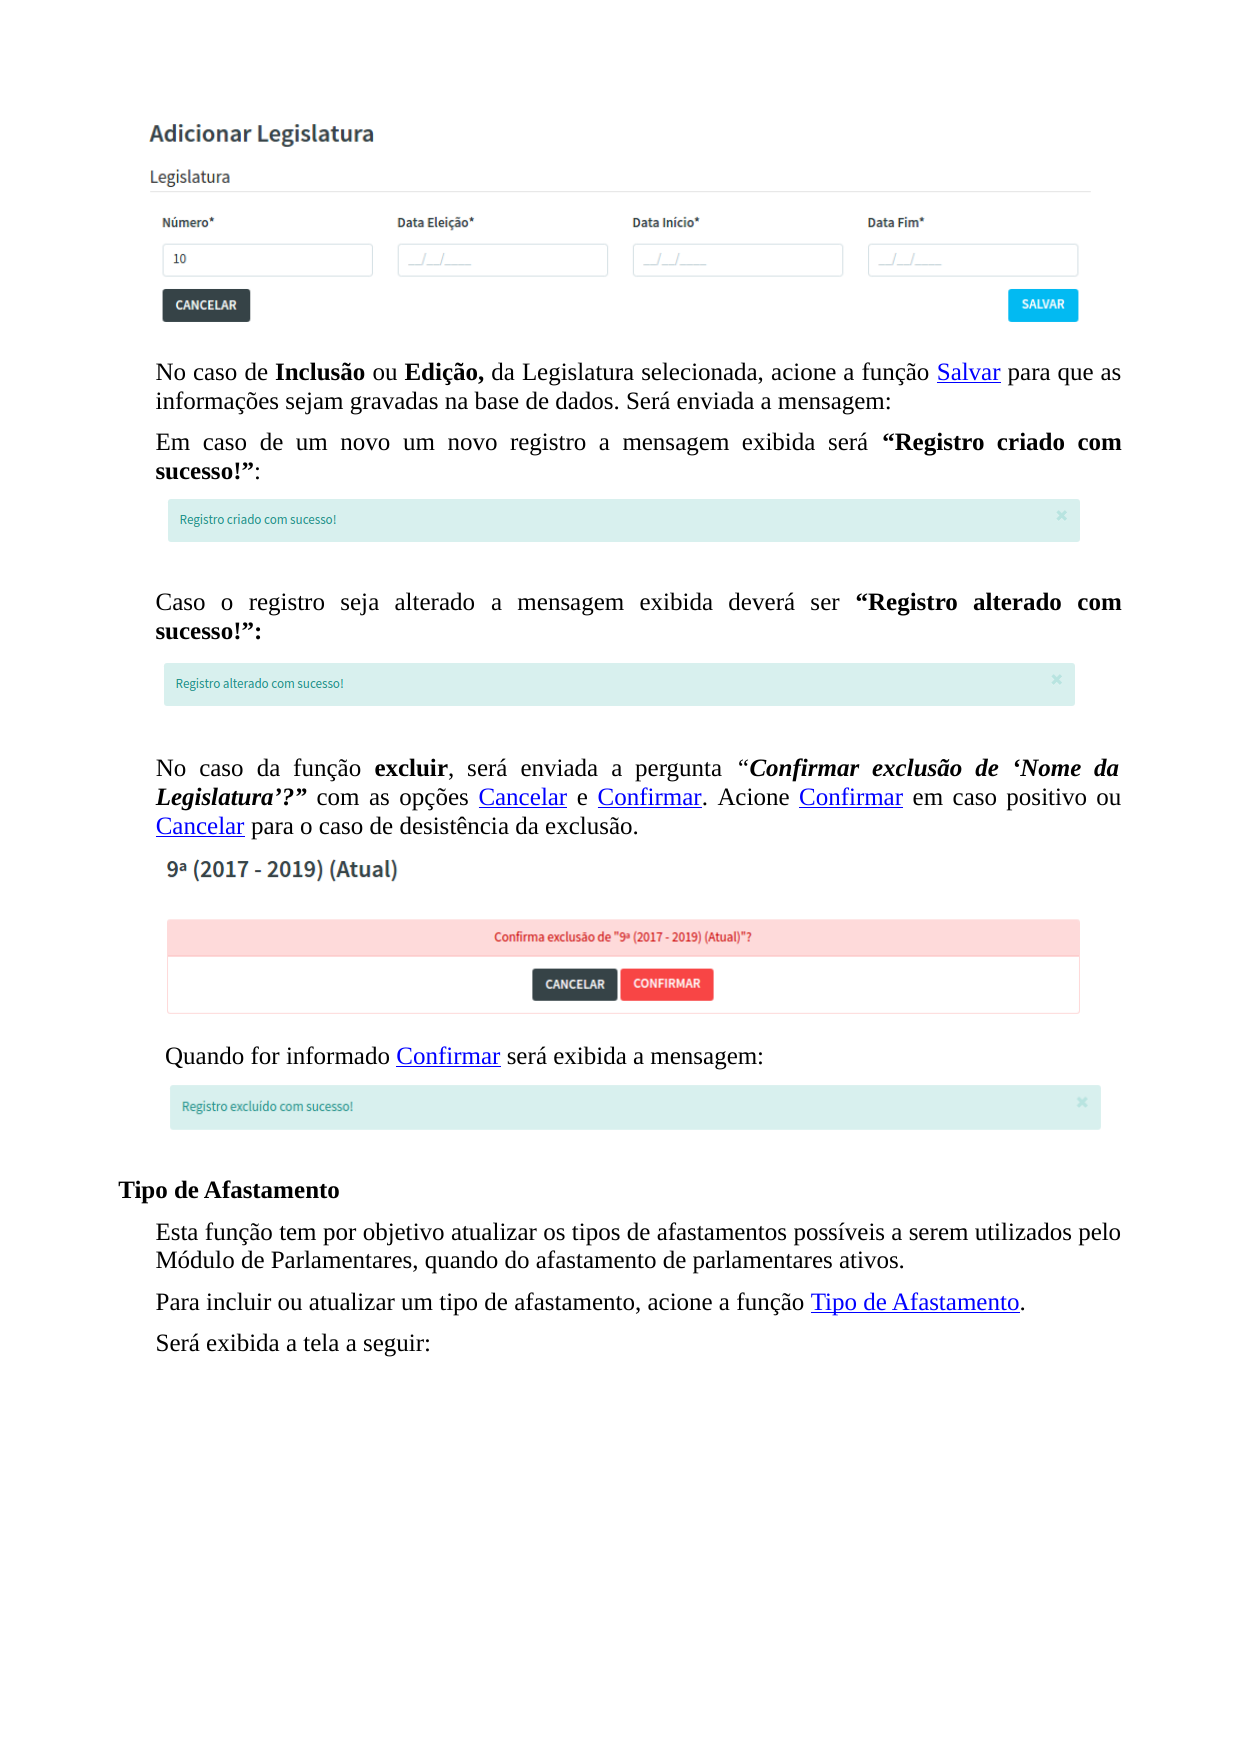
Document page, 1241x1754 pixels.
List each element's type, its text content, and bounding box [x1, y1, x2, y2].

text Será exibida a tela a seguir: [155, 1328, 1122, 1357]
picture [165, 852, 1095, 1041]
picture [165, 497, 1093, 546]
text Caso o registro seja alterado a mensagem exibida deverá ser “Registro alterado com sucesso!”: [155, 587, 1122, 645]
text Esta função tem por objetivo atualizar os tipos de afastamentos possíveis a serem utilizados pelo Módulo de Parlamentares, quando do afastamento de parlamentares ativos. [155, 1217, 1122, 1274]
text Em caso de um novo um novo registro a mensagem exibida será “Registro criado com sucesso!”: [155, 427, 1122, 484]
picture [143, 118, 1097, 357]
text Quando for informado Confirmar será exibida a mensagem: [118, 1041, 1122, 1070]
text No caso de Inclusão ou Edição, da Legislatura selecionada, acione a função Salvar para que as informações sejam gravadas na base de dados. Será enviada a mensagem: [155, 357, 1122, 414]
text Tipo de Afastamento [118, 1175, 1122, 1204]
picture [166, 1082, 1105, 1135]
picture [157, 657, 1084, 712]
text No caso da função excluir, será enviada a pergunta “Confirmar exclusão de ‘Nome da Legislatura’?” com as opções Cancelar e Confirmar. Acione Confirmar em caso positivo ou Cancelar para o caso de desistência da exclusão. [156, 753, 1122, 839]
text Para incluir ou atualizar um tipo de afastamento, acione a função Tipo de Afastamento. [155, 1287, 1122, 1315]
